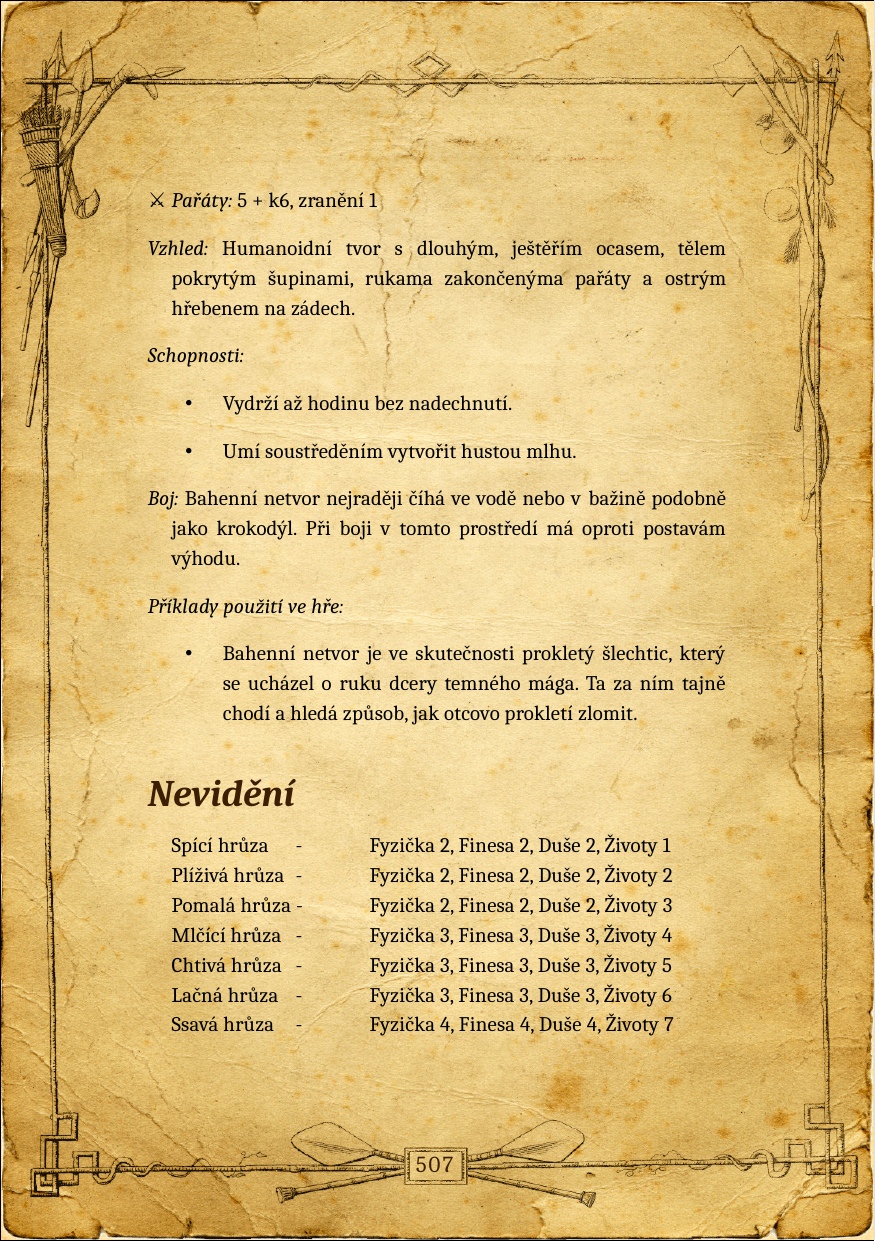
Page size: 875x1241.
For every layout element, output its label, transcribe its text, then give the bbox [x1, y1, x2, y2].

text Mlčící hrůza - Fyzička 3, Finesa 3, Duše 3, Životy 4 [171, 923, 726, 947]
text ⚔ Pařáty: 5 + k6, zranění 1 [148, 189, 726, 213]
text Schopnosti: [148, 344, 726, 368]
text Spící hrůza - Fyzička 2, Finesa 2, Duše 2, Životy 1 [171, 834, 726, 858]
text Pomalá hrůza - Fyzička 2, Finesa 2, Duše 2, Životy 3 [171, 893, 726, 917]
text Lačná hrůza - Fyzička 3, Finesa 3, Duše 3, Životy 6 [171, 983, 726, 1007]
picture [1, 1, 874, 1240]
list Vydrží až hodinu bez nadechnutí. [185, 392, 726, 416]
text Chtivá hrůza - Fyzička 3, Finesa 3, Duše 3, Životy 5 [171, 953, 726, 977]
list Umí soustředěním vytvořit hustou mlhu. [185, 439, 726, 463]
text Boj: Bahenní netvor nejraději číhá ve vodě nebo v⁠ bažině podobně jako krokodýl. Při boji v⁠ tomto prostředí má oproti postavám výhodu. [148, 487, 726, 571]
text Příklady použití ve hře: [148, 594, 726, 618]
list Bahenní netvor je ve skutečnosti prokletý šlechtic, který se ucházel o⁠ ruku dcery temného mága. Ta za ním tajně chodí a⁠ hledá způsob, jak otcovo prokletí zlomit. [185, 642, 726, 726]
text Plíživá hrůza - Fyzička 2, Finesa 2, Duše 2, Životy 2 [171, 864, 726, 888]
subtitle Nevidění [148, 773, 726, 816]
text Ssavá hrůza - Fyzička 4, Finesa 4, Duše 4, Životy 7 [171, 1013, 726, 1037]
text Vzhled: Humanoidní tvor s⁠ dlouhým, ještěřím ocasem, tělem pokrytým šupinami, rukama zakončenýma pařáty a⁠ ostrým hřebenem na zádech. [148, 237, 726, 320]
